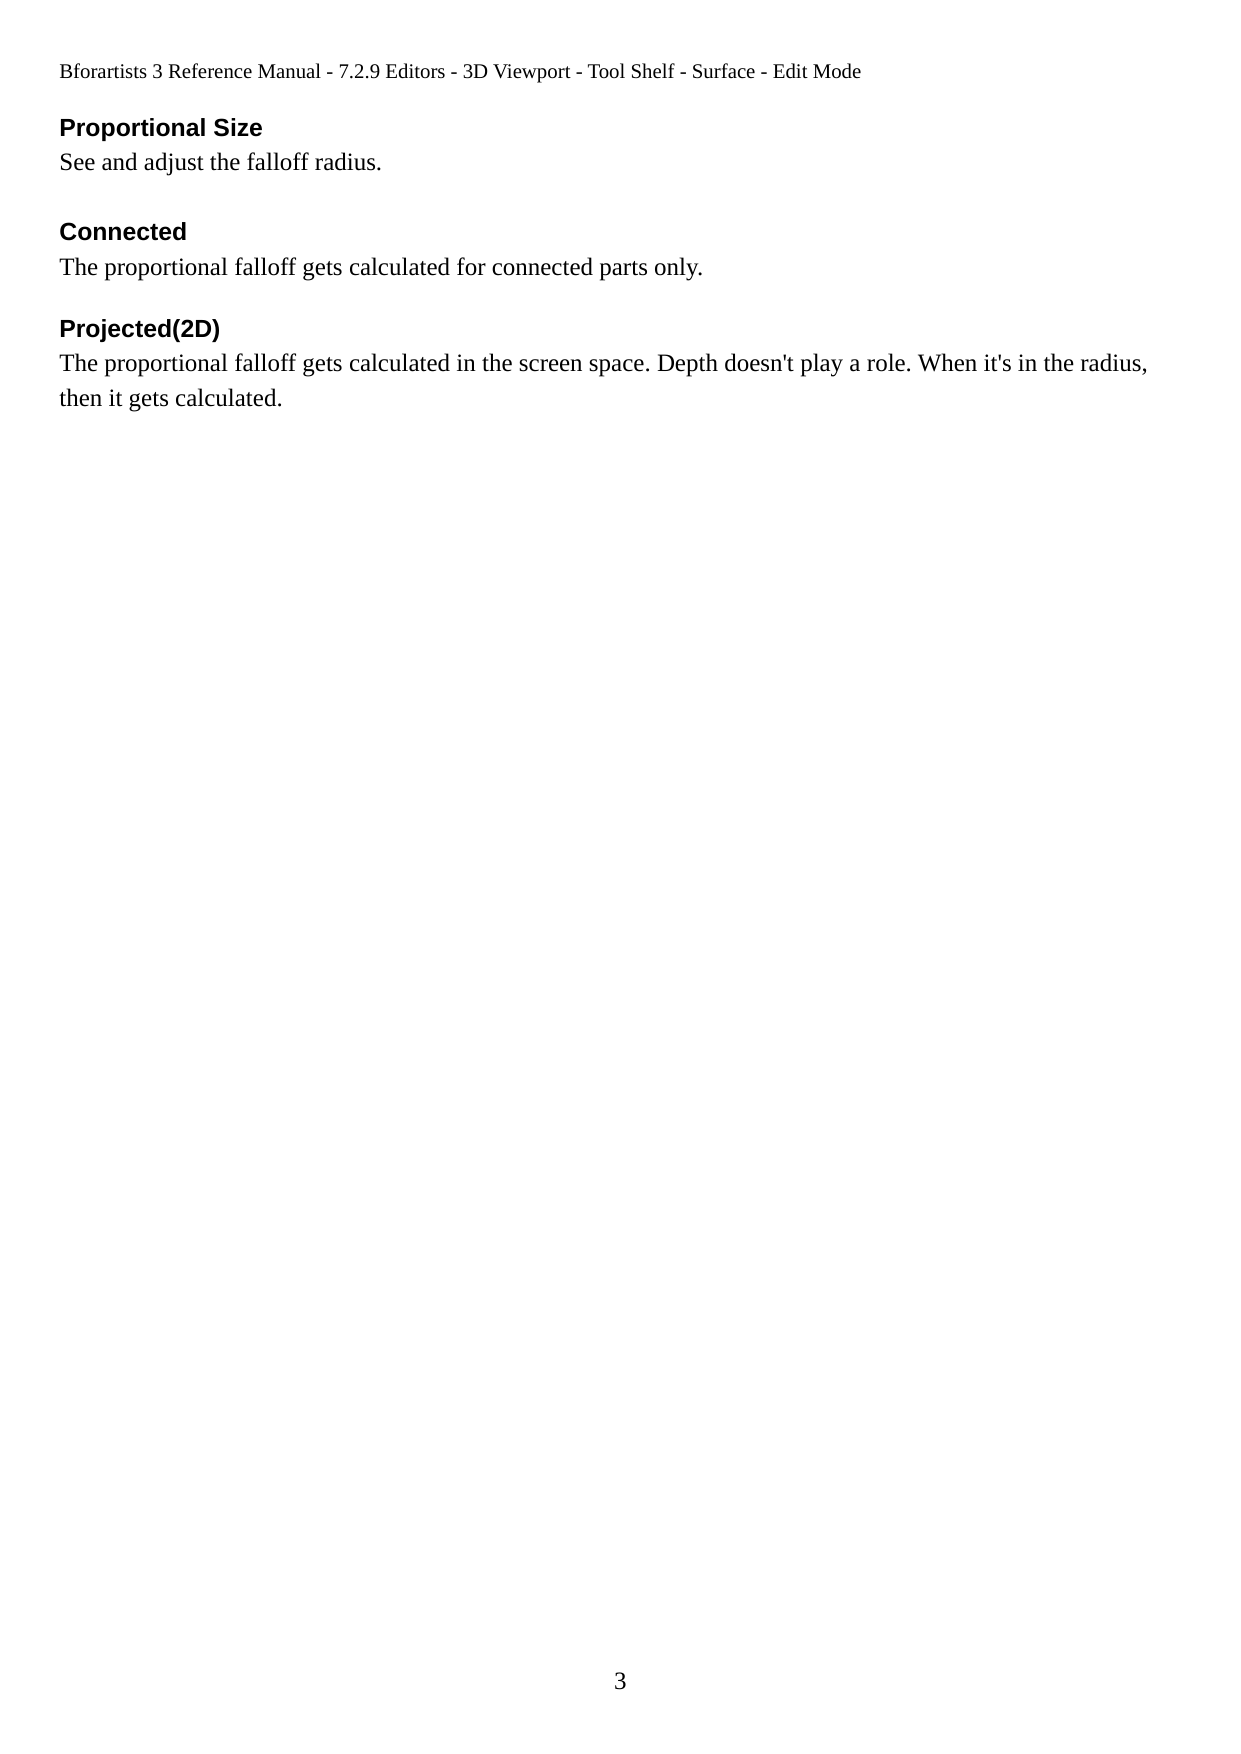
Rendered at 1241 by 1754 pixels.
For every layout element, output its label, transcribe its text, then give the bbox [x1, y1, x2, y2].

subtitle Proportional Size [59, 113, 1181, 141]
text The proportional falloff gets calculated in the screen space. Depth doesn't play a role. When it's in the radius, then it gets calculated. [59, 348, 1181, 412]
text See and adjust the falloff radius. [59, 147, 1181, 176]
subtitle Projected(2D) [59, 314, 1181, 342]
subtitle Connected [59, 217, 1181, 246]
text The proportional falloff gets calculated for connected parts only. [59, 252, 1181, 281]
